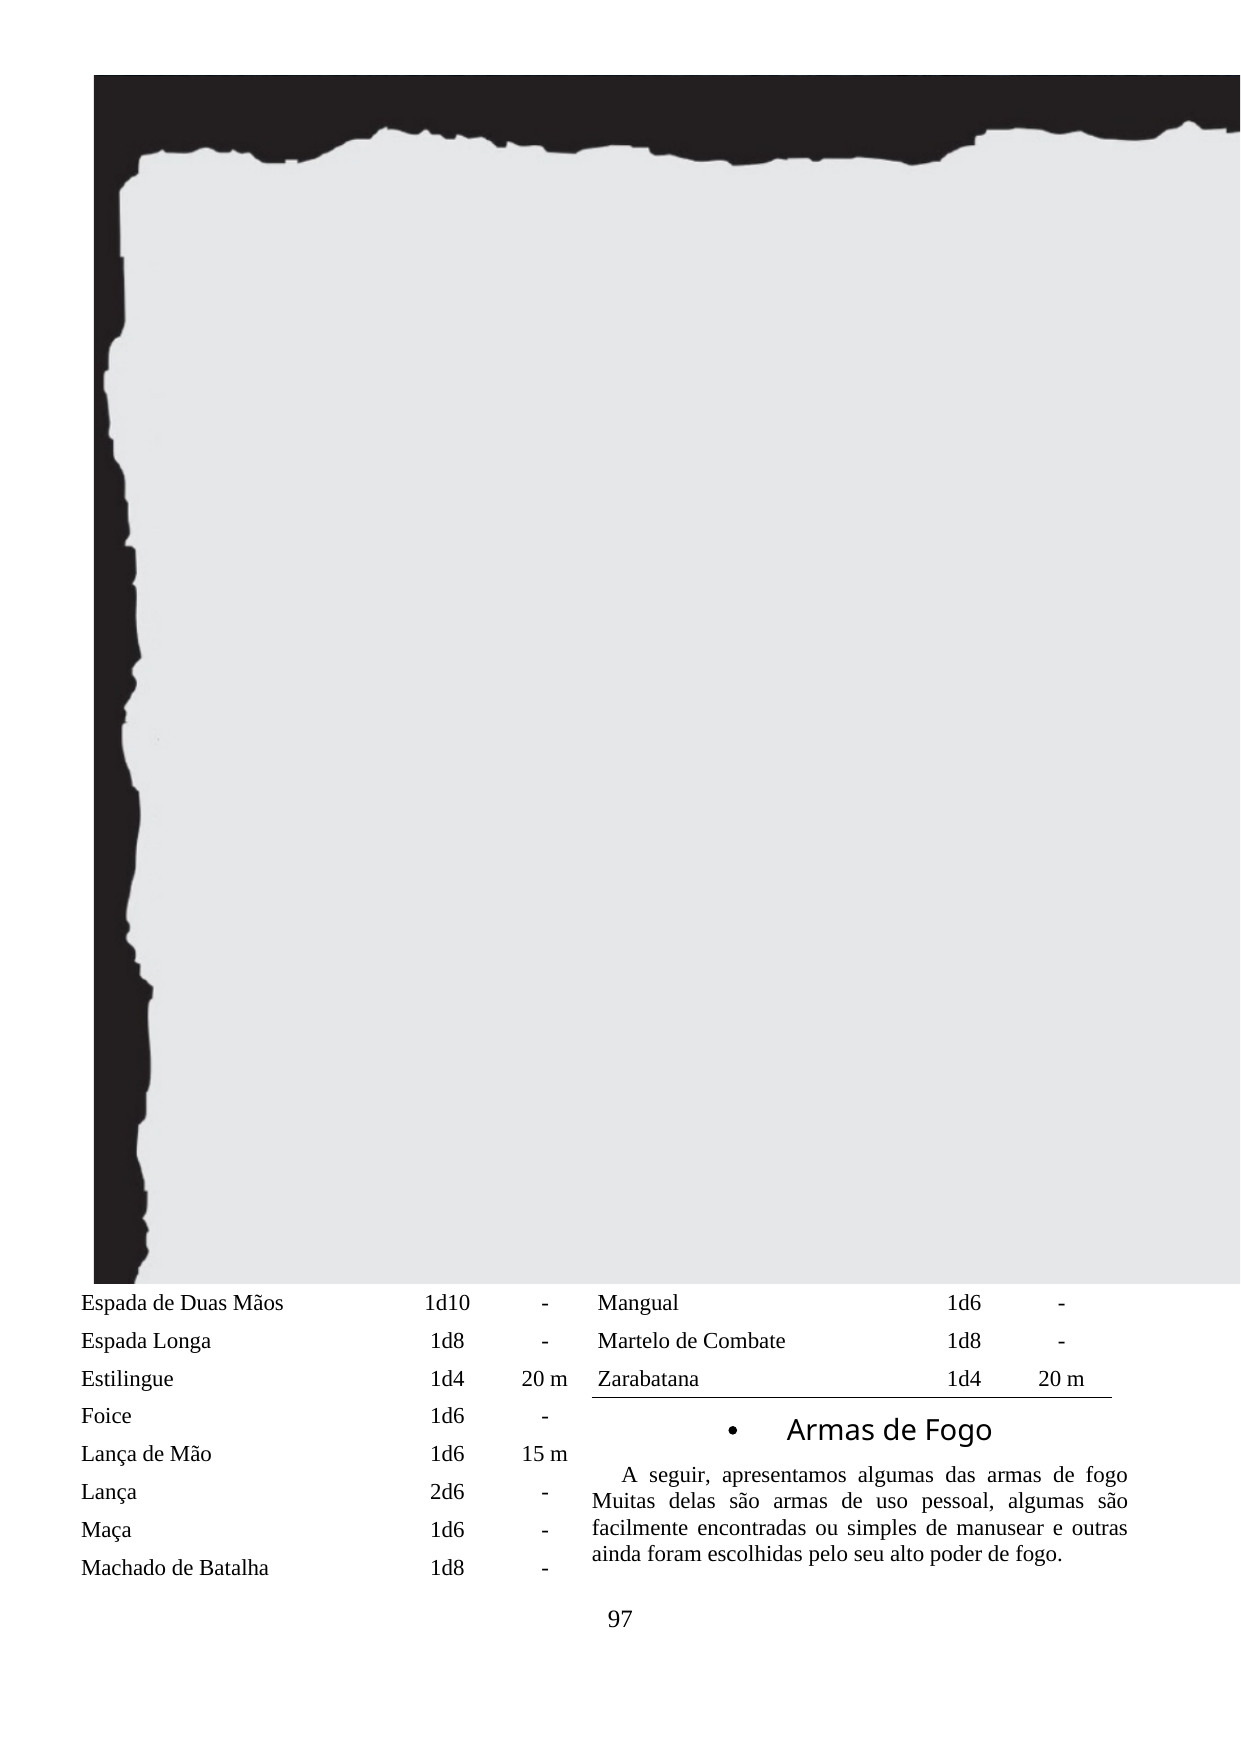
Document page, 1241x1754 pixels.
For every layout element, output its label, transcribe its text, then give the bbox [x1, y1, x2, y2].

subtitle A seguir, apresentamos algumas das armas de fogo Muitas delas são armas de uso pessoal, algumas são facilmente encontradas ou simples de manusear e outras ainda foram escolhidas pelo seu alto poder de fogo. [592, 1461, 1129, 1566]
table_cell - [1011, 1284, 1112, 1321]
table_cell Martelo de Combate [592, 1321, 917, 1359]
table_cell 20 m [494, 1359, 574, 1397]
table_cell - [1011, 1321, 1112, 1359]
table_cell Espada Longa [75, 1321, 400, 1359]
table_cell Espada de Duas Mãos [75, 1283, 400, 1321]
table_cell 1d6 [400, 1397, 494, 1434]
table_cell 1d6 [400, 1510, 494, 1548]
table_cell Machado de Batalha [75, 1548, 400, 1591]
table_cell Zarabatana [592, 1359, 917, 1397]
table_cell - [494, 1397, 574, 1434]
table_cell - [494, 1548, 574, 1591]
table_cell 2d6 [400, 1472, 494, 1510]
table_cell Mangual [592, 1284, 917, 1321]
table_cell 1d6 [400, 1435, 494, 1472]
table_cell 1d4 [917, 1359, 1011, 1397]
table_cell 1d6 [917, 1284, 1011, 1321]
table_cell 15 m [494, 1435, 574, 1472]
subtitle Armas de Fogo [592, 1409, 1129, 1449]
table_cell Lança de Mão [75, 1435, 400, 1472]
table_cell 1d8 [917, 1321, 1011, 1359]
table_cell 1d8 [400, 1321, 494, 1359]
table_cell - [494, 1321, 574, 1359]
table_cell - [494, 1510, 574, 1548]
table_cell Estilingue [75, 1359, 400, 1397]
table_cell Maça [75, 1510, 400, 1548]
table_cell 20 m [1011, 1359, 1112, 1397]
table_cell Foice [75, 1397, 400, 1434]
table_cell Lança [75, 1472, 400, 1510]
table_cell - [494, 1284, 574, 1321]
table_cell 1d8 [400, 1548, 494, 1591]
picture [93, 75, 1241, 1284]
table_cell 1d4 [400, 1359, 494, 1397]
table_cell 1d10 [400, 1284, 494, 1321]
table_cell - [494, 1472, 574, 1510]
